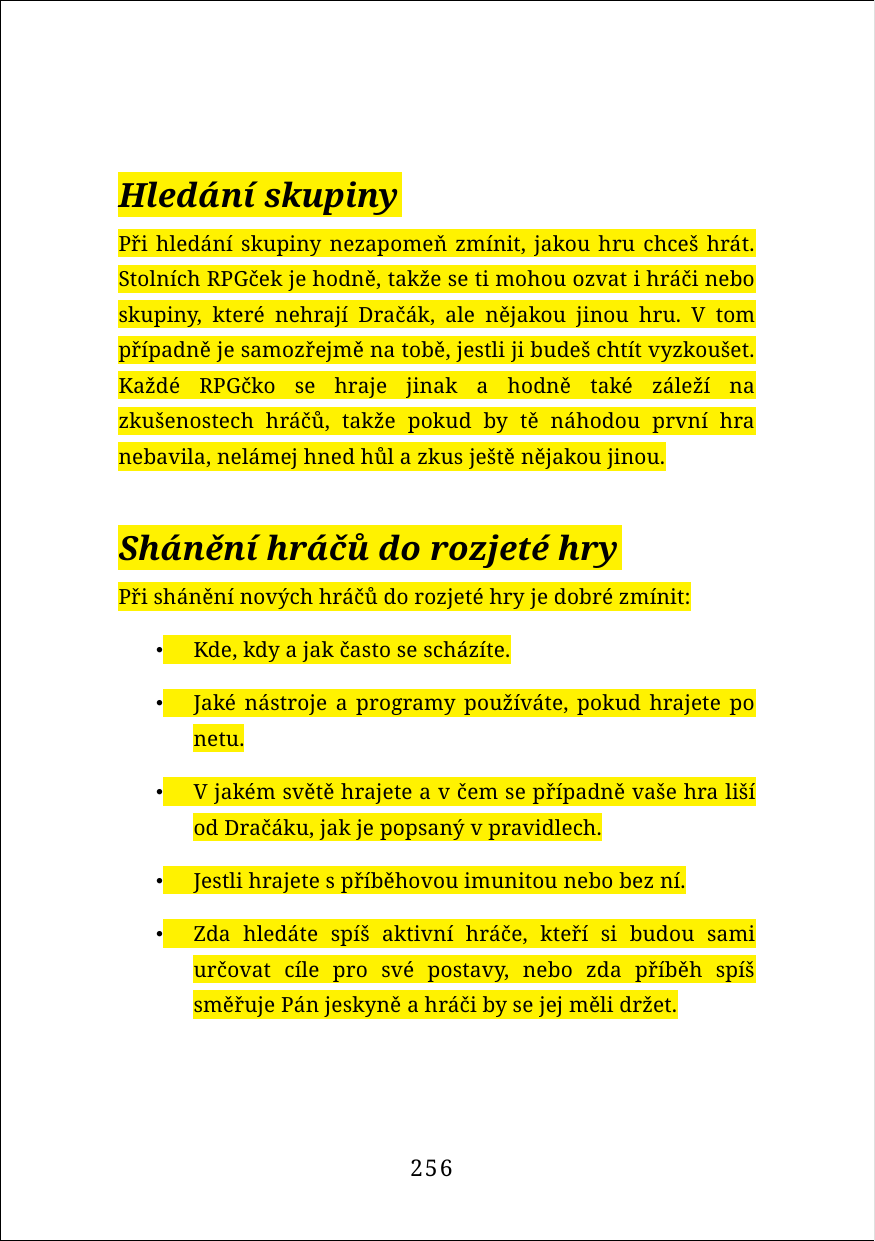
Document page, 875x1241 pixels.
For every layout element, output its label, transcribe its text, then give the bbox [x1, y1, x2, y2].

list V jakém světě hrajete a v čem se případně vaše hra liší od Dračáku, jak je popsaný v pravidlech. [156, 777, 756, 841]
text Při hledání skupiny nezapomeň zmínit, jakou hru chceš hrát. Stolních RPGček je hodně, takže se ti mohou ozvat i hráči nebo skupiny, které nehrají Dračák, ale nějakou jinou hru. V tom případně je samozřejmě na tobě, jestli ji budeš chtít vyzkoušet. Každé RPGčko se hraje jinak a hodně také záleží na zkušenostech hráčů, takže pokud by tě náhodou první hra nebavila, nelámej hned hůl a zkus ještě nějakou jinou. [118, 229, 756, 471]
list Jestli hrajete s příběhovou imunitou nebo bez ní. [156, 866, 756, 894]
subtitle Hledání skupiny [118, 172, 756, 217]
text Při shánění nových hráčů do rozjeté hry je dobré zmínit: [118, 582, 756, 611]
list Kde, kdy a jak často se scházíte. [156, 635, 756, 664]
subtitle Shánění hráčů do rozjeté hry [118, 525, 756, 570]
list Zda hledáte spíš aktivní hráče, kteří si budou sami určovat cíle pro své postavy, nebo zda příběh spíš směřuje Pán jeskyně a hráči by se jej měli držet. [156, 919, 756, 1019]
list Jaké nástroje a programy používáte, pokud hrajete po netu. [156, 688, 756, 752]
